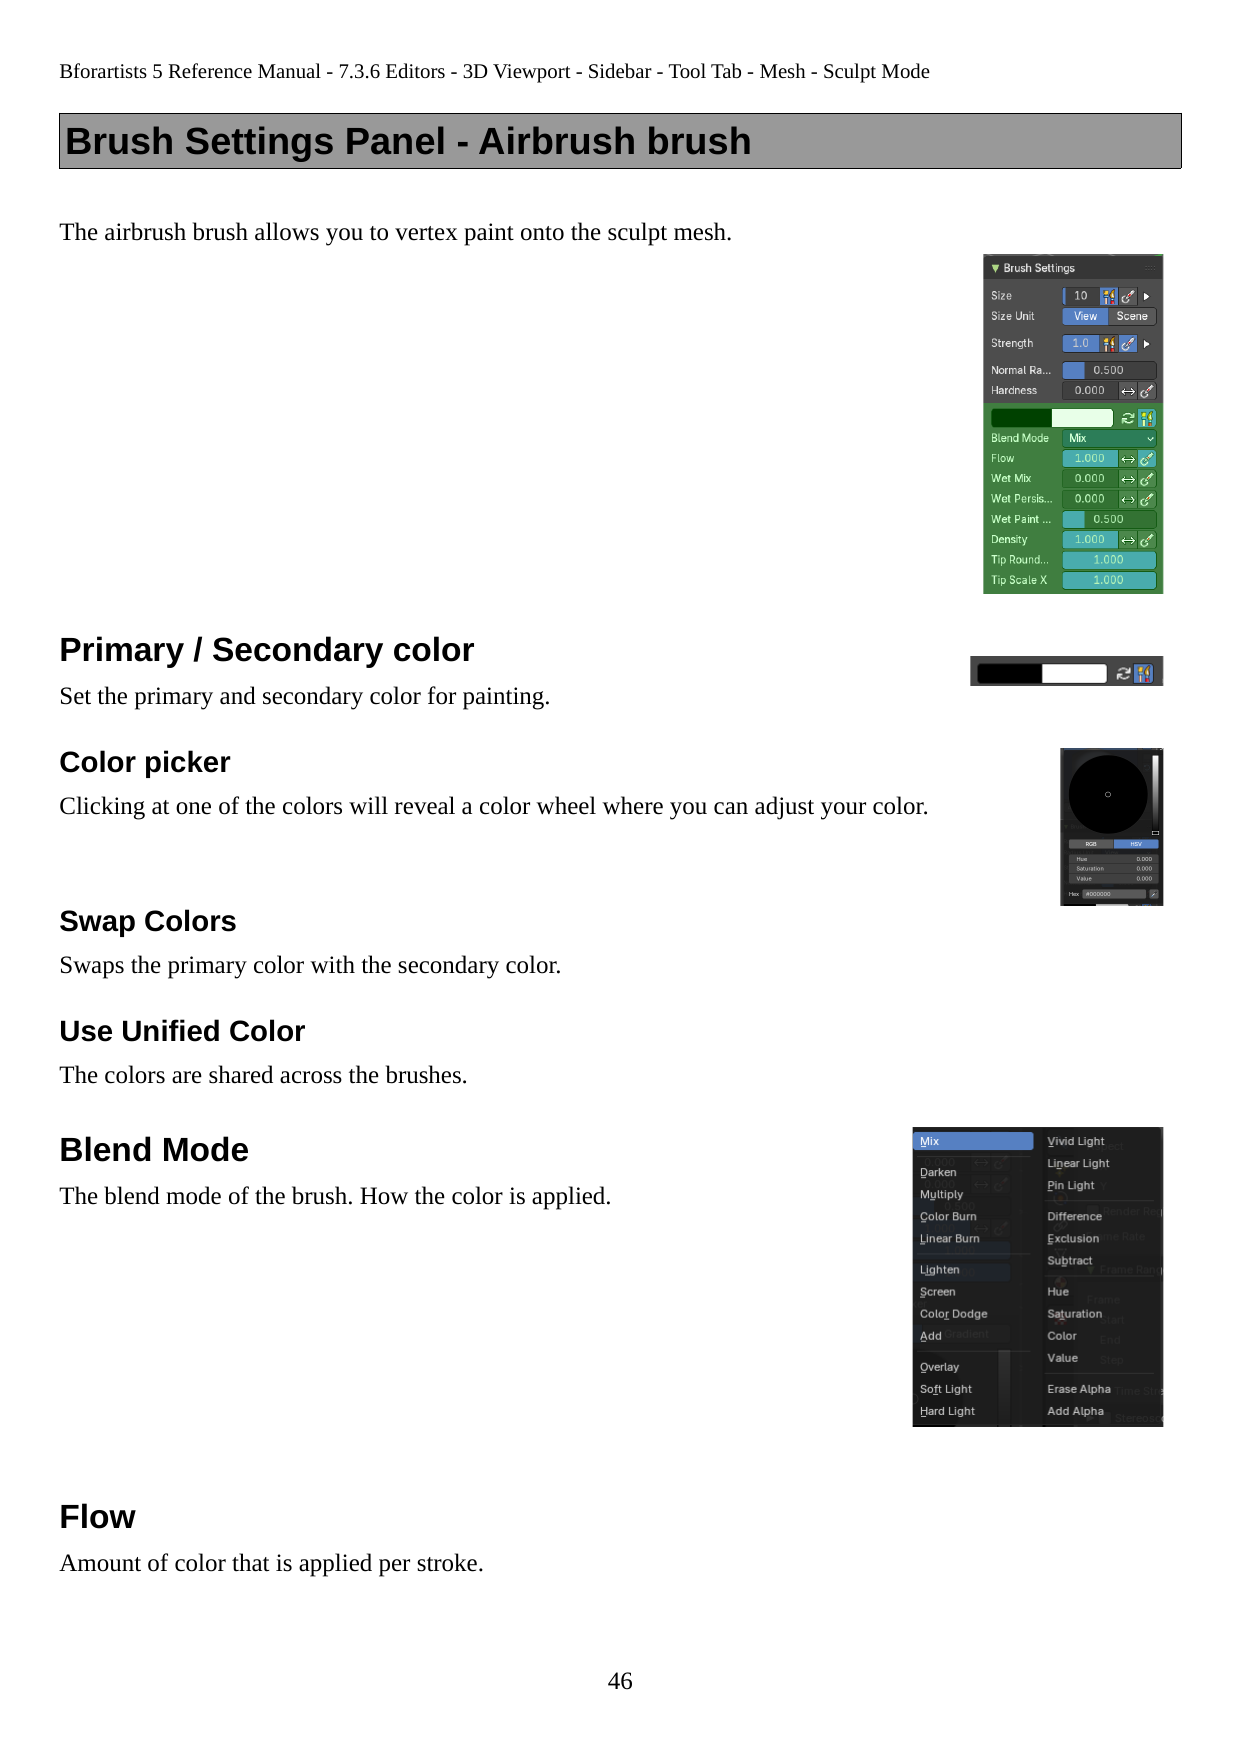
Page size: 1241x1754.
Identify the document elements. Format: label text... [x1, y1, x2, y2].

picture [970, 656, 1164, 686]
subtitle Color picker [59, 745, 1181, 779]
text Swaps the primary color with the secondary color. [59, 950, 1181, 979]
subtitle Use Unified Color [59, 1014, 1181, 1048]
text Set the primary and secondary color for painting. [59, 681, 1181, 710]
picture [1060, 748, 1164, 906]
subtitle [1164, 1130, 1181, 1169]
subtitle Primary / Secondary color [59, 630, 1181, 669]
subtitle Blend Mode [59, 1130, 912, 1169]
text The airbrush brush allows you to vertex paint onto the sculpt mesh. [59, 217, 1181, 246]
text Amount of color that is applied per stroke. [59, 1548, 1181, 1576]
table_header Brush Settings Panel - Airbrush brush [60, 114, 1181, 168]
text Clicking at one of the colors will reveal a color wheel where you can adjust your color. [59, 791, 1060, 820]
picture [912, 1127, 1164, 1427]
picture [983, 254, 1164, 594]
text The colors are shared across the brushes. [59, 1060, 1181, 1089]
subtitle Flow [59, 1496, 1181, 1535]
text The blend mode of the brush. How the color is applied. [59, 1181, 912, 1210]
subtitle Swap Colors [59, 904, 1181, 938]
